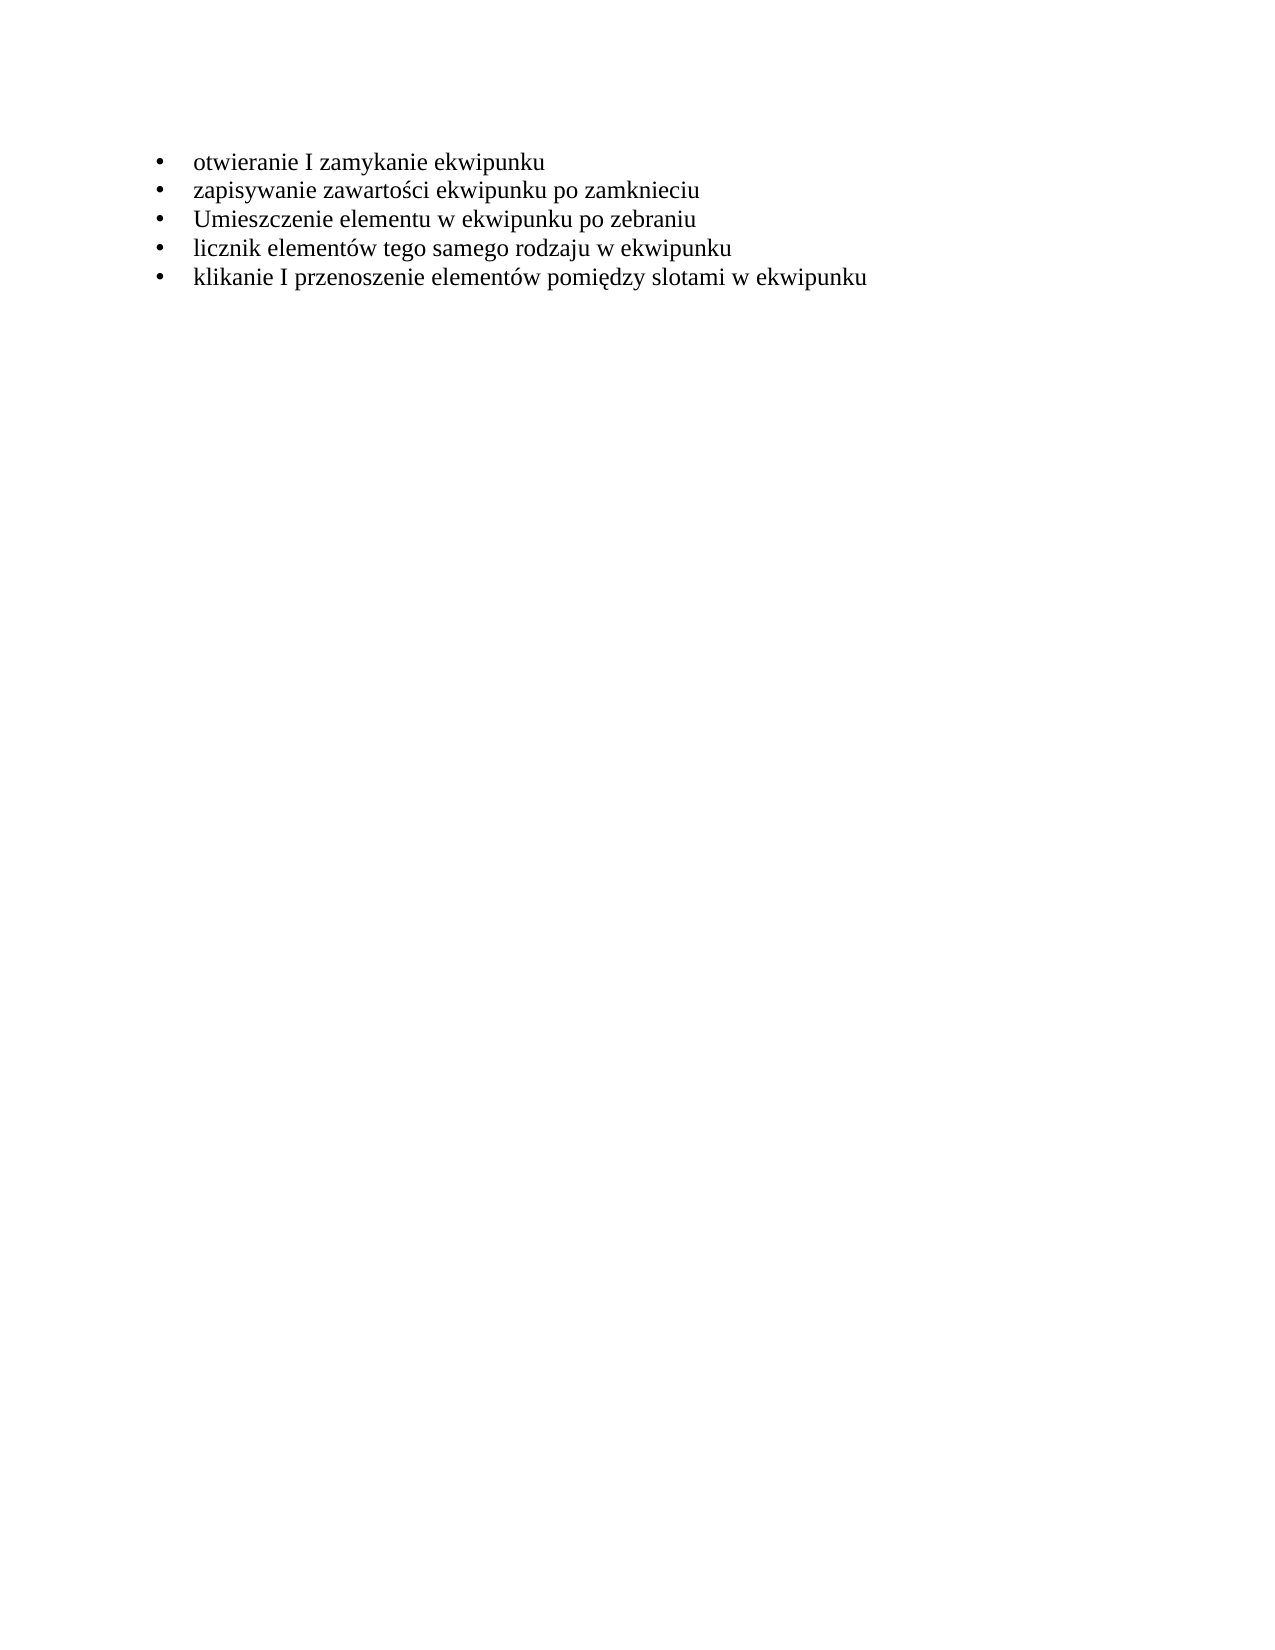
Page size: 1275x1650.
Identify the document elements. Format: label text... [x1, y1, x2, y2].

list otwieranie I zamykanie ekwipunku [156, 147, 1157, 176]
list zapisywanie zawartości ekwipunku po zamknieciu [156, 176, 1157, 204]
list licznik elementów tego samego rodzaju w ekwipunku [156, 233, 1157, 262]
list Umieszczenie elementu w ekwipunku po zebraniu [156, 204, 1157, 233]
list klikanie I przenoszenie elementów pomiędzy slotami w ekwipunku [156, 262, 1157, 291]
